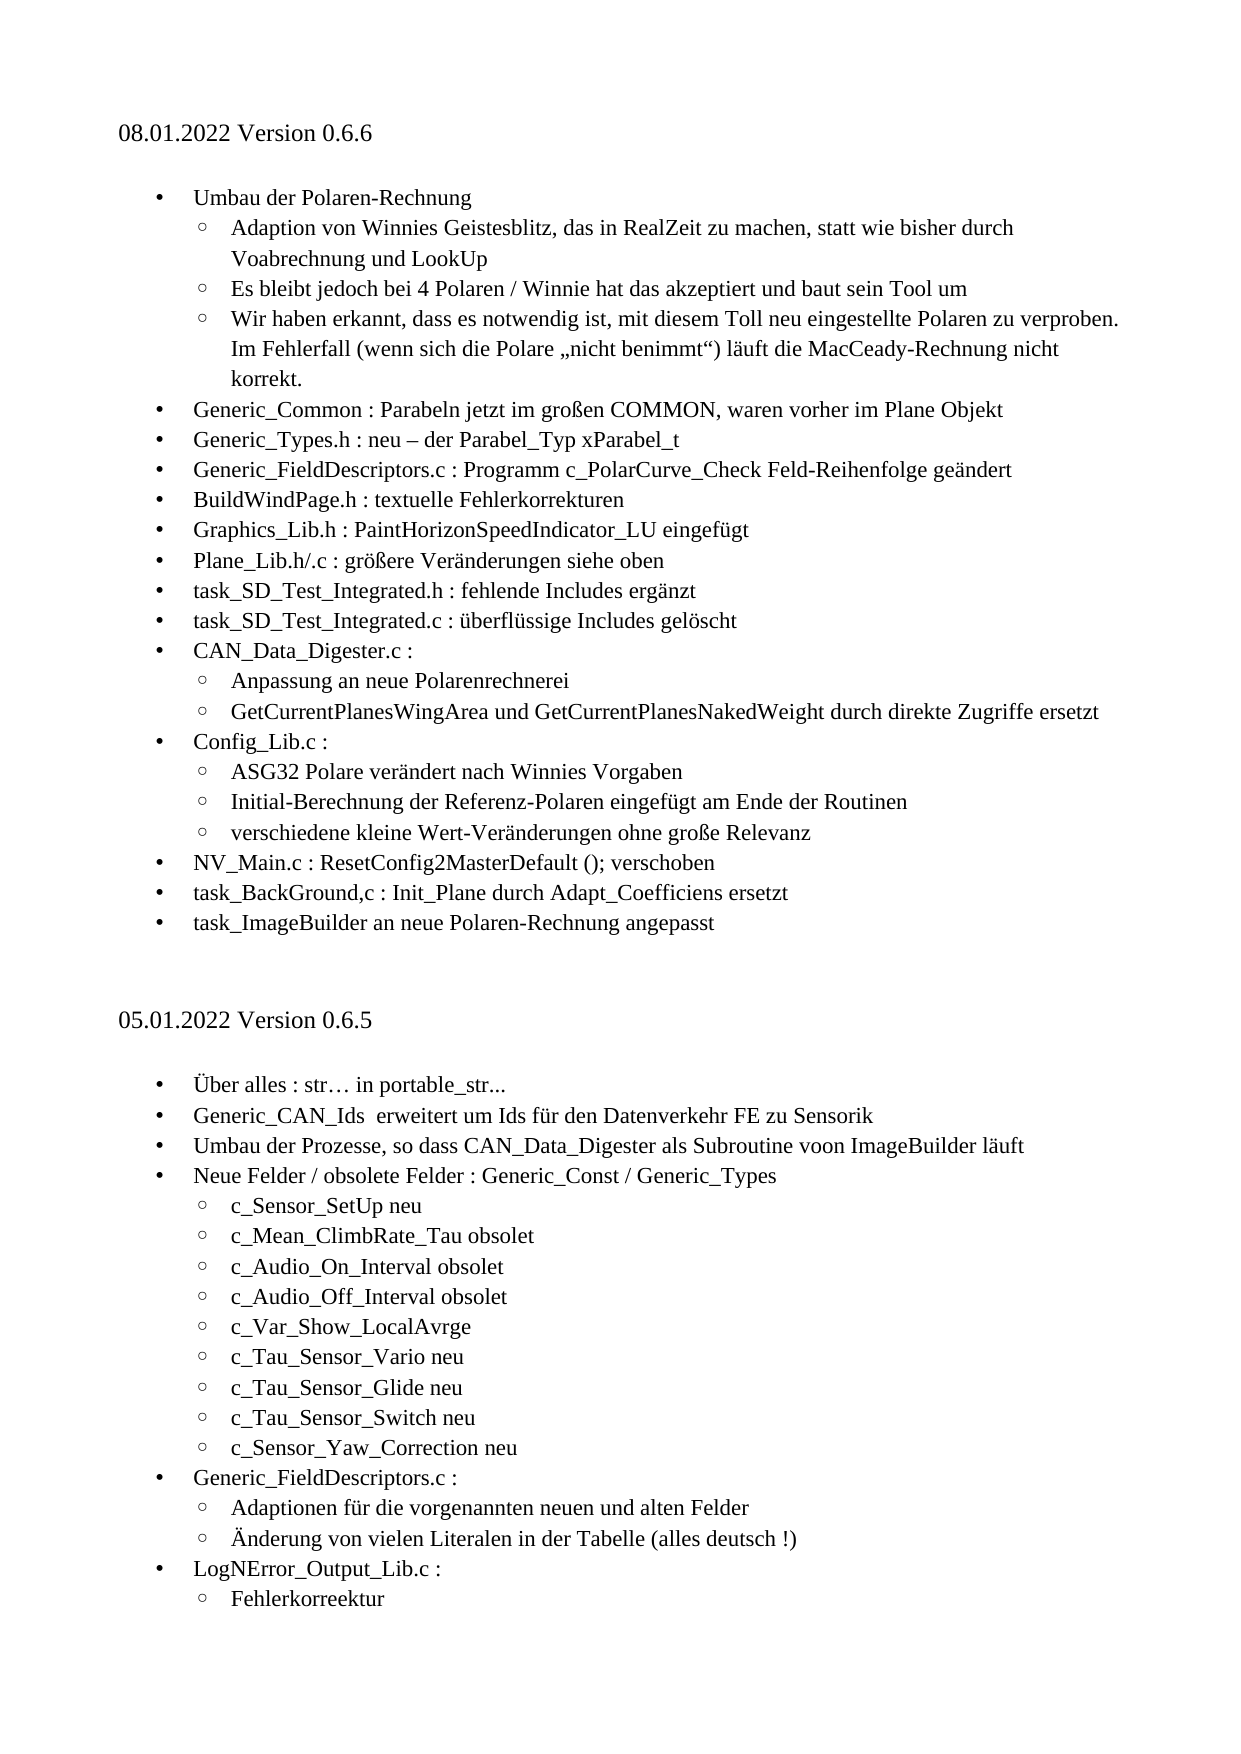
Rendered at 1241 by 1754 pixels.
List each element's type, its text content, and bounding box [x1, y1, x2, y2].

list Es bleibt jedoch bei 4 Polaren / Winnie hat das akzeptiert und baut sein Tool um [193, 275, 1122, 301]
list Änderung von vielen Literalen in der Tabelle (alles deutsch !) [193, 1524, 1122, 1551]
list Umbau der Prozesse, so dass CAN_Data_Digester als Subroutine voon ImageBuilder läuft [156, 1132, 1122, 1158]
list CAN_Data_Digester.c : [156, 637, 1122, 664]
list task_ImageBuilder an neue Polaren-Rechnung angepasst [156, 909, 1122, 936]
list Initial-Berechnung der Referenz-Polaren eingefügt am Ende der Routinen [193, 788, 1122, 815]
list c_Sensor_Yaw_Correction neu [193, 1434, 1122, 1460]
list c_Tau_Sensor_Glide neu [193, 1373, 1122, 1400]
list Anpassung an neue Polarenrechnerei [193, 667, 1122, 694]
list Adaptionen für die vorgenannten neuen und alten Felder [193, 1494, 1122, 1521]
list Generic_Types.h : neu – der Parabel_Typ xParabel_t [156, 426, 1122, 452]
list Umbau der Polaren-Rechnung [156, 184, 1122, 211]
list c_Tau_Sensor_Vario neu [193, 1343, 1122, 1370]
list Neue Felder / obsolete Felder : Generic_Const / Generic_Types [156, 1162, 1122, 1188]
list Wir haben erkannt, dass es notwendig ist, mit diesem Toll neu eingestellte Polaren zu verproben. Im Fehlerfall (wenn sich die Polare „nicht benimmt“) läuft die MacCeady-Rechnung nicht korrekt. [193, 305, 1122, 392]
list c_Audio_Off_Interval obsolet [193, 1283, 1122, 1309]
list c_Sensor_SetUp neu [193, 1192, 1122, 1219]
text 05.01.2022 Version 0.6.5 [118, 1005, 1122, 1034]
list Graphics_Lib.h : PaintHorizonSpeedIndicator_LU eingefügt [156, 516, 1122, 543]
list Generic_FieldDescriptors.c : Programm c_PolarCurve_Check Feld-Reihenfolge geändert [156, 456, 1122, 482]
list Adaption von Winnies Geistesblitz, das in RealZeit zu machen, statt wie bisher durch Voabrechnung und LookUp [193, 214, 1122, 271]
list Über alles : str… in portable_str... [156, 1071, 1122, 1098]
list Generic_Common : Parabeln jetzt im großen COMMON, waren vorher im Plane Objekt [156, 396, 1122, 422]
list task_BackGround,c : Init_Plane durch Adapt_Coefficiens ersetzt [156, 879, 1122, 905]
text 08.01.2022 Version 0.6.6 [118, 118, 1122, 147]
list LogNError_Output_Lib.c : [156, 1555, 1122, 1581]
list ASG32 Polare verändert nach Winnies Vorgaben [193, 758, 1122, 784]
list Plane_Lib.h/.c : größere Veränderungen siehe oben [156, 547, 1122, 573]
list c_Mean_ClimbRate_Tau obsolet [193, 1222, 1122, 1249]
list c_Tau_Sensor_Switch neu [193, 1404, 1122, 1430]
list BuildWindPage.h : textuelle Fehlerkorrekturen [156, 486, 1122, 513]
list verschiedene kleine Wert-Veränderungen ohne große Relevanz [193, 818, 1122, 845]
list GetCurrentPlanesWingArea und GetCurrentPlanesNakedWeight durch direkte Zugriffe ersetzt [193, 698, 1122, 724]
list c_Audio_On_Interval obsolet [193, 1253, 1122, 1279]
list task_SD_Test_Integrated.c : überflüssige Includes gelöscht [156, 607, 1122, 633]
list c_Var_Show_LocalAvrge [193, 1313, 1122, 1339]
list task_SD_Test_Integrated.h : fehlende Includes ergänzt [156, 577, 1122, 603]
list Generic_CAN_Ids erweitert um Ids für den Datenverkehr FE zu Sensorik [156, 1102, 1122, 1128]
list Fehlerkorreektur [193, 1585, 1122, 1611]
list Generic_FieldDescriptors.c : [156, 1464, 1122, 1491]
list Config_Lib.c : [156, 728, 1122, 754]
list NV_Main.c : ResetConfig2MasterDefault (); verschoben [156, 849, 1122, 875]
